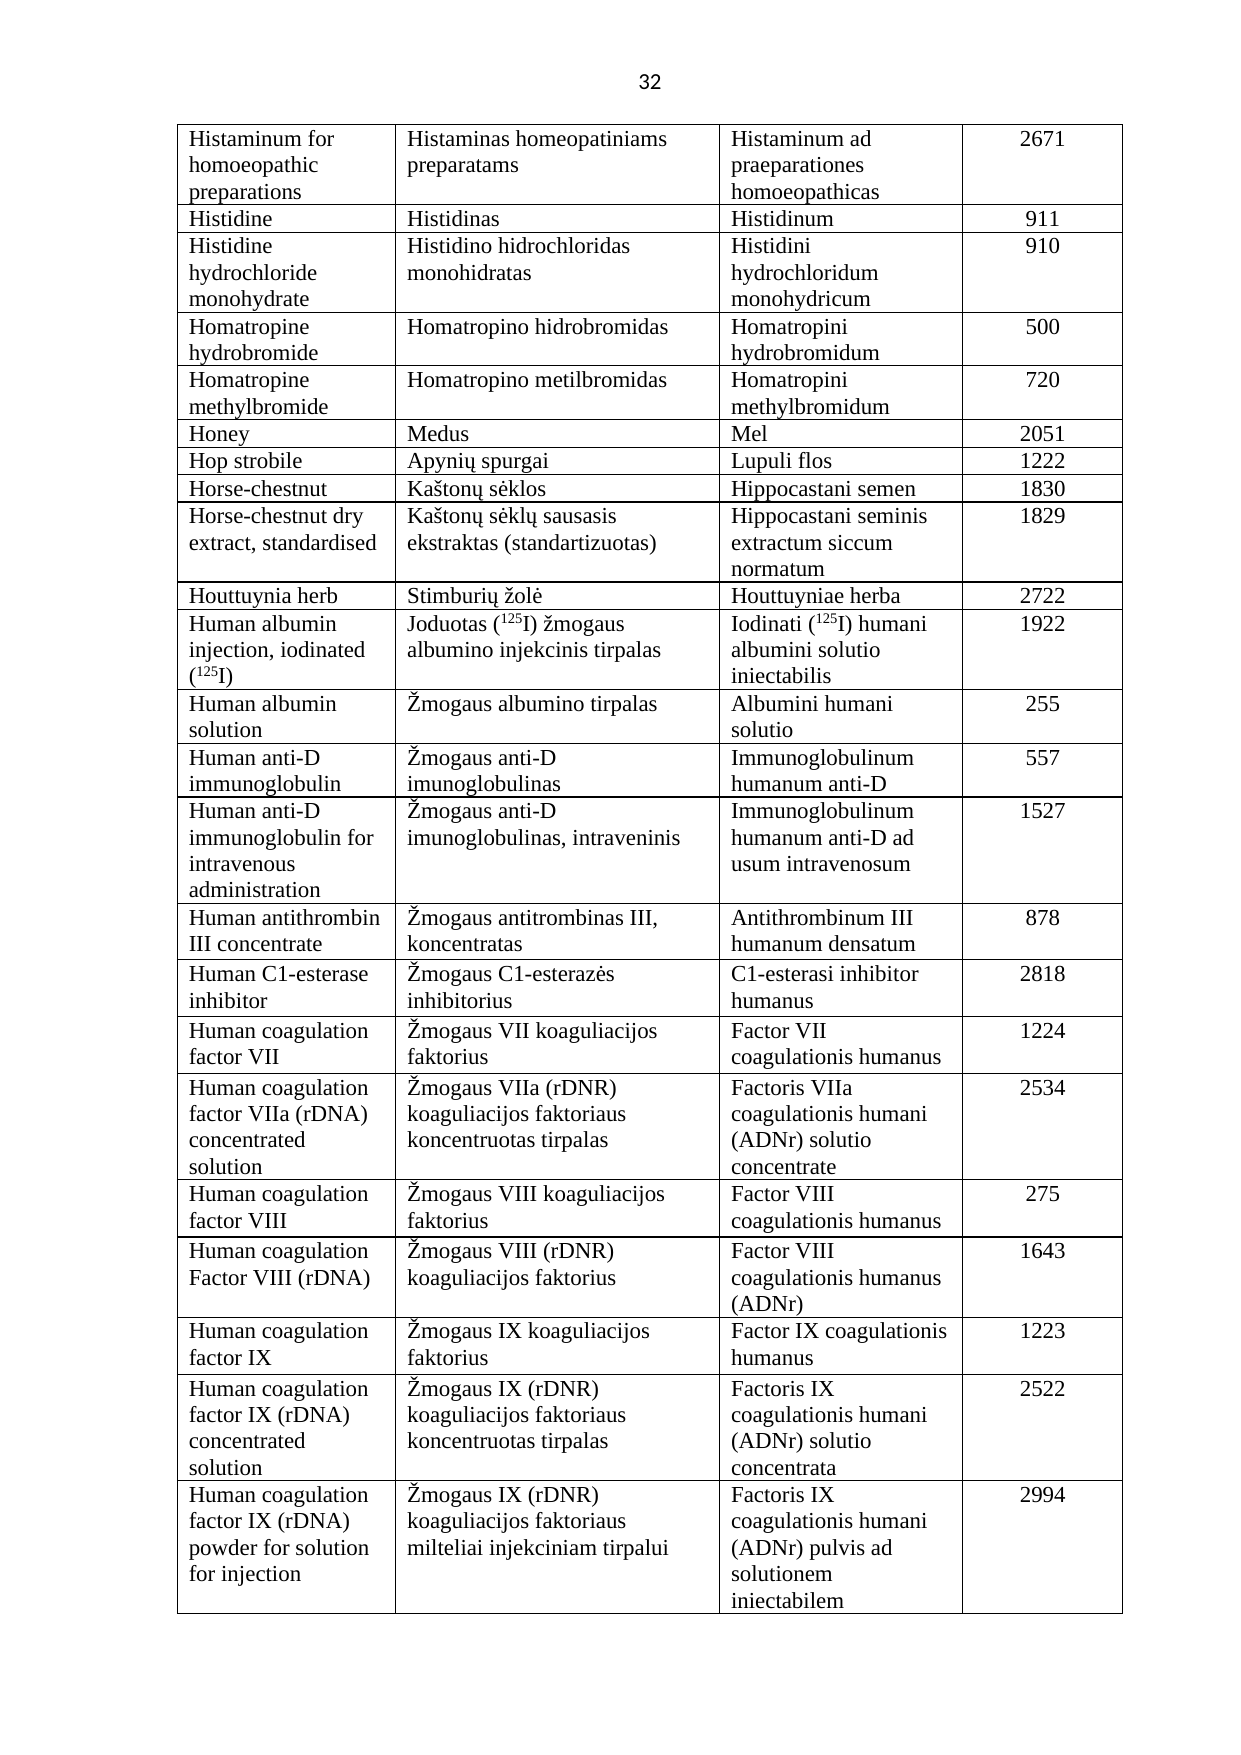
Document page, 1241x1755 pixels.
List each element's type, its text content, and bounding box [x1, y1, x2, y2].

table_cell Žmogaus antitrombinas III, koncentratas [396, 904, 719, 959]
table_cell Histaminas homeopatiniams preparatams [396, 125, 719, 204]
table_cell 1829 [963, 503, 1122, 581]
table_cell 1643 [963, 1238, 1122, 1317]
table_cell Human coagulation factor IX [178, 1318, 395, 1374]
table_cell 1527 [963, 798, 1122, 903]
table_cell Human coagulation factor VIIa (rDNA) concentrated solution [178, 1074, 395, 1179]
table_cell 910 [963, 233, 1122, 312]
table_cell C1-esterasi inhibitor humanus [720, 960, 962, 1016]
table_cell Albumini humani solutio [720, 690, 962, 743]
table_cell Human coagulation factor VIII [178, 1180, 395, 1236]
table_cell Histidinas [396, 205, 719, 232]
table_cell Žmogaus C1-esterazės inhibitorius [396, 960, 719, 1016]
table_cell Houttuyniae herba [720, 583, 962, 609]
table_cell 2994 [963, 1481, 1122, 1613]
table_cell Immunoglobulinum humanum anti-D ad usum intravenosum [720, 798, 962, 903]
table_cell Kaštonų sėklos [396, 475, 719, 501]
table_cell Histaminum ad praeparationes homoeopathicas [720, 125, 962, 204]
table_cell Homatropini methylbromidum [720, 366, 962, 419]
table_cell Horse-chestnut dry extract, standardised [178, 503, 395, 581]
table_cell Hippocastani seminis extractum siccum normatum [720, 503, 962, 581]
table_cell Mel [720, 420, 962, 447]
table_cell Žmogaus anti-D imunoglobulinas [396, 744, 719, 796]
table_cell Human coagulation factor IX (rDNA) powder for solution for injection [178, 1481, 395, 1613]
table_cell Histidine [178, 205, 395, 232]
table_cell Histidinum [720, 205, 962, 232]
table_cell 1222 [963, 448, 1122, 474]
table_cell Factoris IX coagulationis humani (ADNr) solutio concentrata [720, 1375, 962, 1480]
table_cell 911 [963, 205, 1122, 232]
table_cell Human coagulation factor IX (rDNA) concentrated solution [178, 1375, 395, 1480]
table_cell 557 [963, 744, 1122, 796]
table_cell 2522 [963, 1375, 1122, 1480]
table_cell Houttuynia herb [178, 583, 395, 609]
table_cell Human albumin solution [178, 690, 395, 743]
table_cell Horse-chestnut [178, 475, 395, 501]
table_cell 2671 [963, 125, 1122, 204]
table_cell Homatropino hidrobromidas [396, 313, 719, 365]
table_cell Žmogaus IX (rDNR) koaguliacijos faktoriaus koncentruotas tirpalas [396, 1375, 719, 1480]
table_cell Kaštonų sėklų sausasis ekstraktas (standartizuotas) [396, 503, 719, 581]
table_cell 500 [963, 313, 1122, 365]
table_cell Human coagulation factor VII [178, 1017, 395, 1073]
table_cell 275 [963, 1180, 1122, 1236]
table_cell 720 [963, 366, 1122, 419]
table_cell 1224 [963, 1017, 1122, 1073]
table_cell Factoris VIIa coagulationis humani (ADNr) solutio concentrate [720, 1074, 962, 1179]
table_cell Human anti-D immunoglobulin for intravenous administration [178, 798, 395, 903]
table_cell 2818 [963, 960, 1122, 1016]
table_cell 2534 [963, 1074, 1122, 1179]
table_cell Joduotas (125I) žmogaus albumino injekcinis tirpalas [396, 610, 719, 689]
table_cell Žmogaus VIII koaguliacijos faktorius [396, 1180, 719, 1236]
table_cell Human anti-D immunoglobulin [178, 744, 395, 796]
table_cell Hop strobile [178, 448, 395, 474]
table_cell Human antithrombin III concentrate [178, 904, 395, 959]
table_cell Antithrombinum III humanum densatum [720, 904, 962, 959]
table_cell Žmogaus IX koaguliacijos faktorius [396, 1318, 719, 1374]
table_cell Immunoglobulinum humanum anti-D [720, 744, 962, 796]
table_cell Factor VIII coagulationis humanus (ADNr) [720, 1238, 962, 1317]
table_cell Factoris IX coagulationis humani (ADNr) pulvis ad solutionem iniectabilem [720, 1481, 962, 1613]
table_cell Žmogaus VIIa (rDNR) koaguliacijos faktoriaus koncentruotas tirpalas [396, 1074, 719, 1179]
table_cell 1922 [963, 610, 1122, 689]
table_cell Homatropini hydrobromidum [720, 313, 962, 365]
table_cell Iodinati (125I) humani albumini solutio iniectabilis [720, 610, 962, 689]
table_cell Factor VIII coagulationis humanus [720, 1180, 962, 1236]
table_cell Homatropino metilbromidas [396, 366, 719, 419]
table_cell Human coagulation Factor VIII (rDNA) [178, 1238, 395, 1317]
table_cell Medus [396, 420, 719, 447]
table_cell Homatropine methylbromide [178, 366, 395, 419]
table_cell Human albumin injection, iodinated (125I) [178, 610, 395, 689]
table_cell Histaminum for homoeopathic preparations [178, 125, 395, 204]
table_cell Factor VII coagulationis humanus [720, 1017, 962, 1073]
table_cell Hippocastani semen [720, 475, 962, 501]
table_cell Histidini hydrochloridum monohydricum [720, 233, 962, 312]
table_cell 878 [963, 904, 1122, 959]
table_cell Stimburių žolė [396, 583, 719, 609]
table_cell 1223 [963, 1318, 1122, 1374]
table_cell Žmogaus VIII (rDNR) koaguliacijos faktorius [396, 1238, 719, 1317]
table_cell Honey [178, 420, 395, 447]
table_cell Žmogaus albumino tirpalas [396, 690, 719, 743]
table_cell Apynių spurgai [396, 448, 719, 474]
table_cell 2051 [963, 420, 1122, 447]
table_cell 1830 [963, 475, 1122, 501]
table_cell Factor IX coagulationis humanus [720, 1318, 962, 1374]
table_cell Human C1-esterase inhibitor [178, 960, 395, 1016]
table_cell Žmogaus anti-D imunoglobulinas, intraveninis [396, 798, 719, 903]
table_cell 255 [963, 690, 1122, 743]
table_cell Lupuli flos [720, 448, 962, 474]
table_cell Histidino hidrochloridas monohidratas [396, 233, 719, 312]
table_cell Homatropine hydrobromide [178, 313, 395, 365]
table_cell Histidine hydrochloride monohydrate [178, 233, 395, 312]
table_cell Žmogaus IX (rDNR) koaguliacijos faktoriaus milteliai injekciniam tirpalui [396, 1481, 719, 1613]
table_cell 2722 [963, 583, 1122, 609]
table_cell Žmogaus VII koaguliacijos faktorius [396, 1017, 719, 1073]
